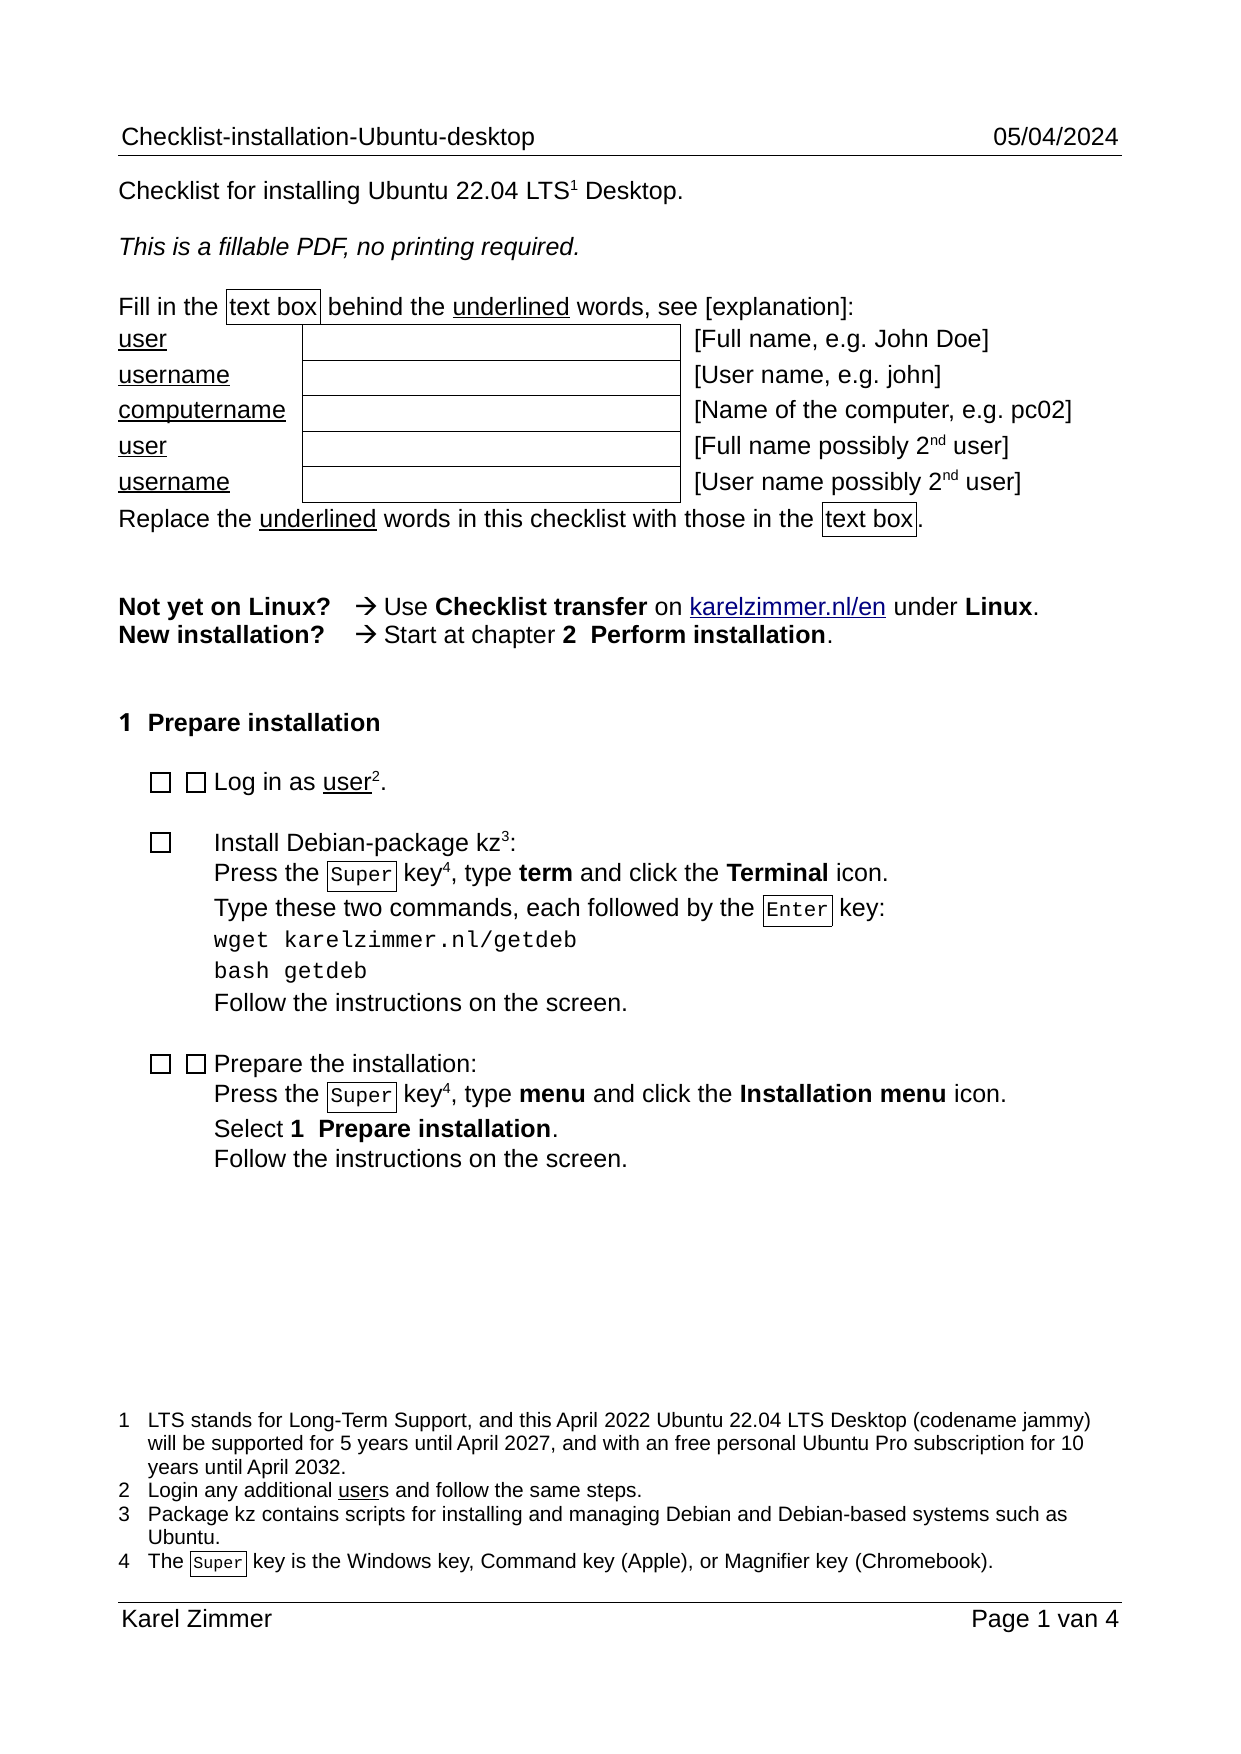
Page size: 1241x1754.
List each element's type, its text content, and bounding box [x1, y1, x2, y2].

text behind the underlined words, see [explanation]: [321, 289, 1122, 324]
text USER [118, 431, 302, 466]
text text box [823, 503, 916, 536]
table_cell [177, 893, 213, 928]
table_header [118, 767, 142, 797]
text [Full name possibly 2nd user] [681, 431, 1122, 466]
text text box [227, 290, 320, 324]
table_cell [142, 1144, 177, 1174]
table_cell Select 1 Prepare installation. [213, 1114, 1122, 1144]
table_cell [118, 798, 142, 828]
table_cell [177, 1079, 213, 1114]
table_cell [213, 1019, 1122, 1049]
table_header Log in as USER. [213, 767, 1122, 797]
table_cell Follow the instructions on the screen. [213, 1144, 1122, 1174]
table_cell [142, 798, 177, 828]
text Checklist for installing Ubuntu 22.04 LTS Desktop. [118, 177, 1122, 205]
text USERName [118, 466, 302, 502]
table_cell [177, 798, 213, 828]
table_cell [177, 828, 213, 858]
table_cell Prepare the installation: [213, 1049, 1122, 1079]
text Replace the underlined words in this checklist with those in the [118, 502, 822, 537]
table_header [142, 767, 177, 797]
table_cell [142, 1049, 177, 1079]
table_cell [118, 1019, 142, 1049]
table_cell [177, 1114, 213, 1144]
text Not yet on Linux?  Use Checklist transfer on karelzimmer.nl/en under Linux. [118, 593, 1122, 621]
table_cell [177, 858, 213, 893]
table_cell [142, 858, 177, 893]
table_cell [118, 1114, 142, 1144]
table_cell [142, 958, 177, 988]
text New installation?  Start at chapter 2 Perform installation. [118, 621, 1122, 649]
table_cell [118, 1079, 142, 1114]
table_cell [213, 798, 1122, 828]
table_cell [118, 1144, 142, 1174]
text USERname [118, 360, 302, 395]
table_cell [118, 988, 142, 1018]
text [User name possibly 2nd user] [681, 466, 1122, 502]
text user [118, 324, 302, 360]
text [Full name, e.g. John Doe] [681, 324, 1122, 360]
table_cell [118, 828, 142, 858]
table_cell [177, 958, 213, 988]
table_cell [177, 988, 213, 1018]
table_cell [177, 1049, 213, 1079]
table_cell [142, 828, 177, 858]
text [Name of the computer, e.g. pc02] [681, 395, 1122, 431]
table_cell [142, 1019, 177, 1049]
table_cell Press the Super key, type term and click the Terminal icon. [213, 858, 1122, 893]
table_cell [118, 858, 142, 893]
table_cell [177, 1144, 213, 1174]
table_cell [118, 928, 142, 958]
text Fill in the [118, 289, 226, 324]
table_cell Type these two commands, each followed by the Enter key: [213, 893, 1122, 928]
table_cell Install Debian-package kz: [213, 828, 1122, 858]
table_cell [142, 988, 177, 1018]
table_cell [177, 928, 213, 958]
text [User name, e.g. john] [681, 360, 1122, 395]
table_cell [142, 893, 177, 928]
table_cell bash getdeb [213, 958, 1122, 988]
table_cell [177, 1019, 213, 1049]
table_header [177, 767, 213, 797]
text COMPUTERNAme [118, 395, 302, 431]
text LTS stands for Long-Term Support, and this April 2022 Ubuntu 22.04 LTS Desktop (codename jammy) will be supported for 5 years until April 2027, and with an free personal Ubuntu Pro subscription for 10 years until April 2032. [118, 1408, 1122, 1479]
table_cell Press the Super key4, type menu and click the Installation menu icon. [213, 1079, 1122, 1114]
table_cell [142, 928, 177, 958]
text This is a fillable PDF, no printing required. [118, 233, 1122, 261]
table_cell Follow the instructions on the screen. [213, 988, 1122, 1018]
table_cell [118, 1049, 142, 1079]
list Prepare installation [118, 705, 1122, 739]
table_cell [118, 893, 142, 928]
table_cell wget karelzimmer.nl/getdeb [213, 928, 1122, 958]
table_cell [142, 1079, 177, 1114]
table_cell [118, 958, 142, 988]
text . [917, 502, 1122, 537]
table_cell [142, 1114, 177, 1144]
